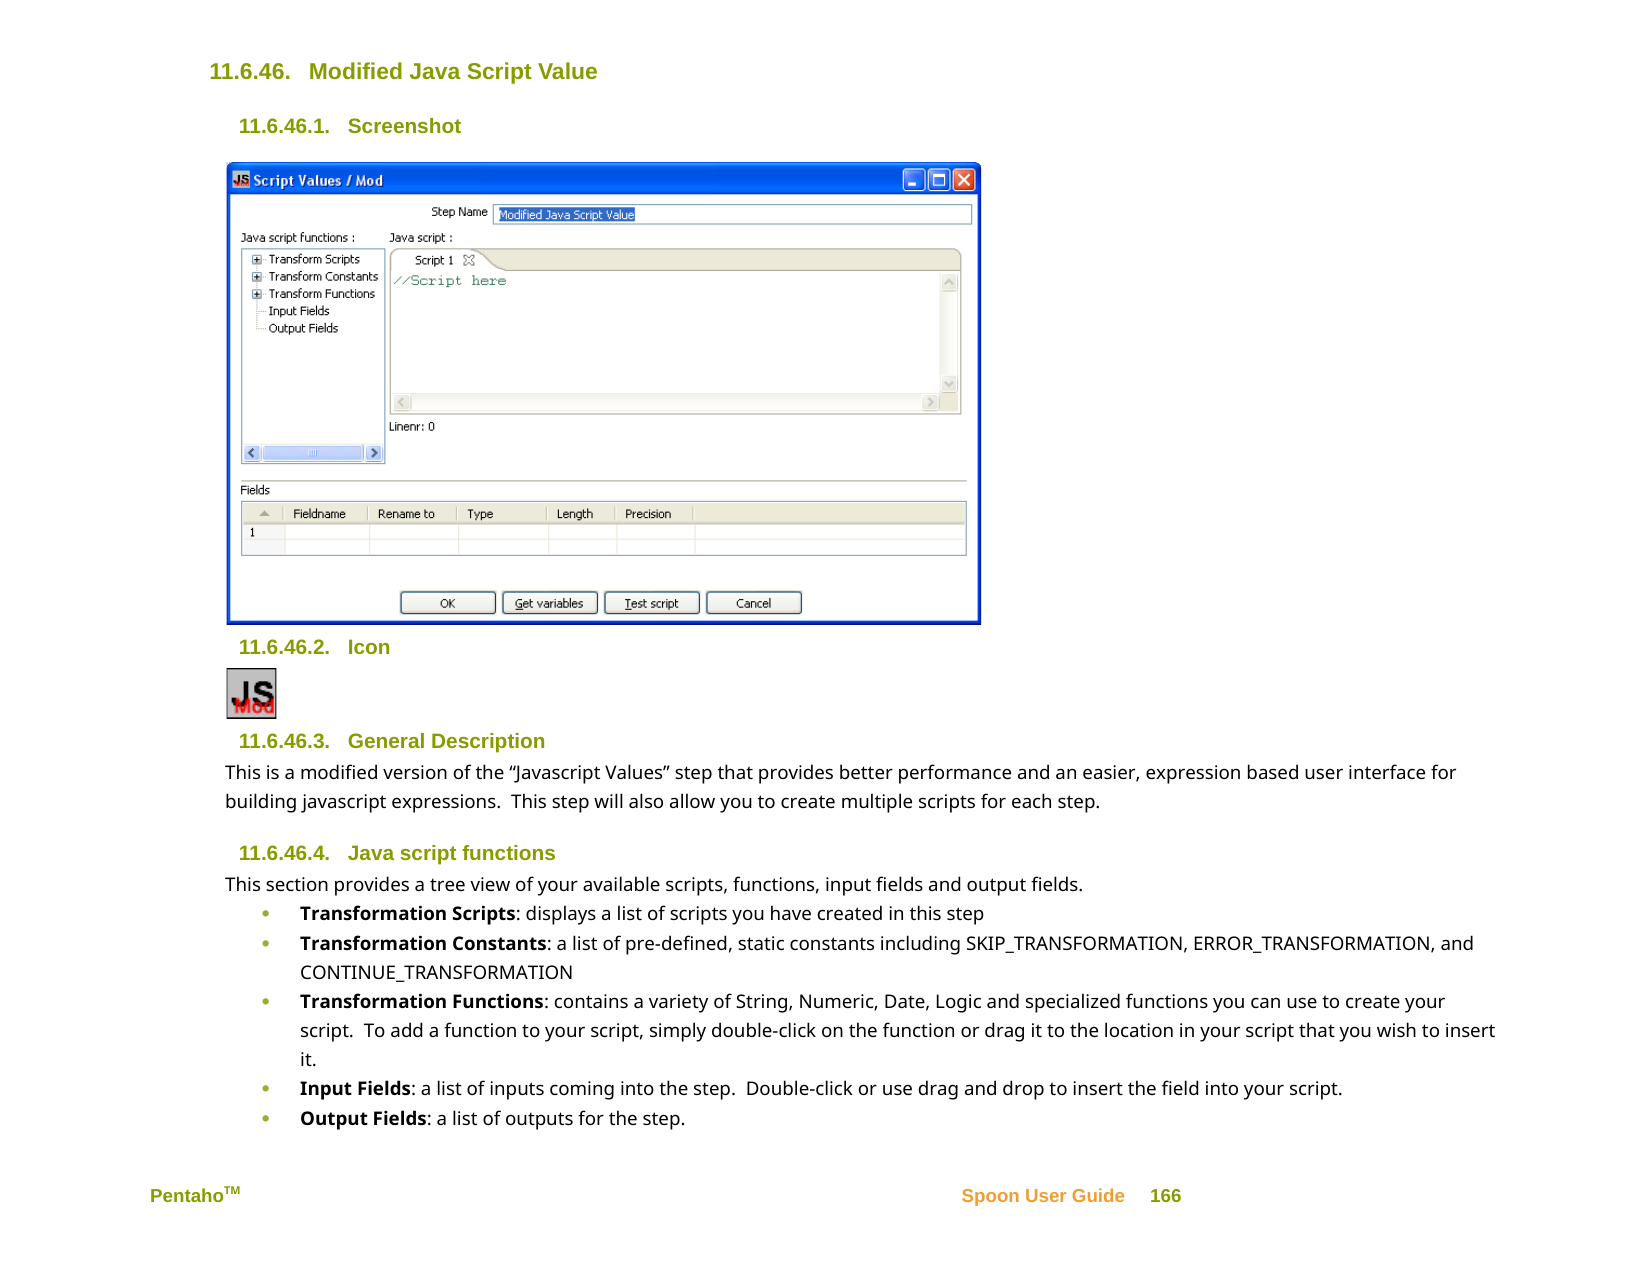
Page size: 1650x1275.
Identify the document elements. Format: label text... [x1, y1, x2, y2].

picture [226, 668, 277, 719]
list Input Fields: a list of inputs coming into the step. Double-click or use drag and drop to insert the field into your script. [262, 1072, 1500, 1102]
list Transformation Constants: a list of pre-defined, static constants including SKIP_TRANSFORMATION, ERROR_TRANSFORMATION, and CONTINUE_TRANSFORMATION [262, 927, 1500, 985]
subtitle Modified Java Script Value [209, 52, 1500, 87]
list Transformation Functions: contains a variety of String, Numeric, Date, Logic and specialized functions you can use to create your script. To add a function to your script, simply double-click on the function or drag it to the location in your script that you wish to insert it. [262, 985, 1500, 1072]
list Output Fields: a list of outputs for the step. [262, 1102, 1500, 1131]
subtitle Java script functions [239, 833, 1500, 868]
text This is a modified version of the “Javascript Values” step that provides better performance and an easier, expression based user interface for building javascript expressions. This step will also allow you to create multiple scripts for each step. [225, 756, 1500, 814]
subtitle General Description [239, 680, 1500, 755]
picture [226, 162, 982, 625]
subtitle Screenshot [239, 106, 1500, 141]
subtitle Icon [239, 625, 1500, 661]
text This section provides a tree view of your available scripts, functions, input fields and output fields. [225, 868, 1500, 897]
list Transformation Scripts: displays a list of scripts you have created in this step [262, 897, 1500, 927]
